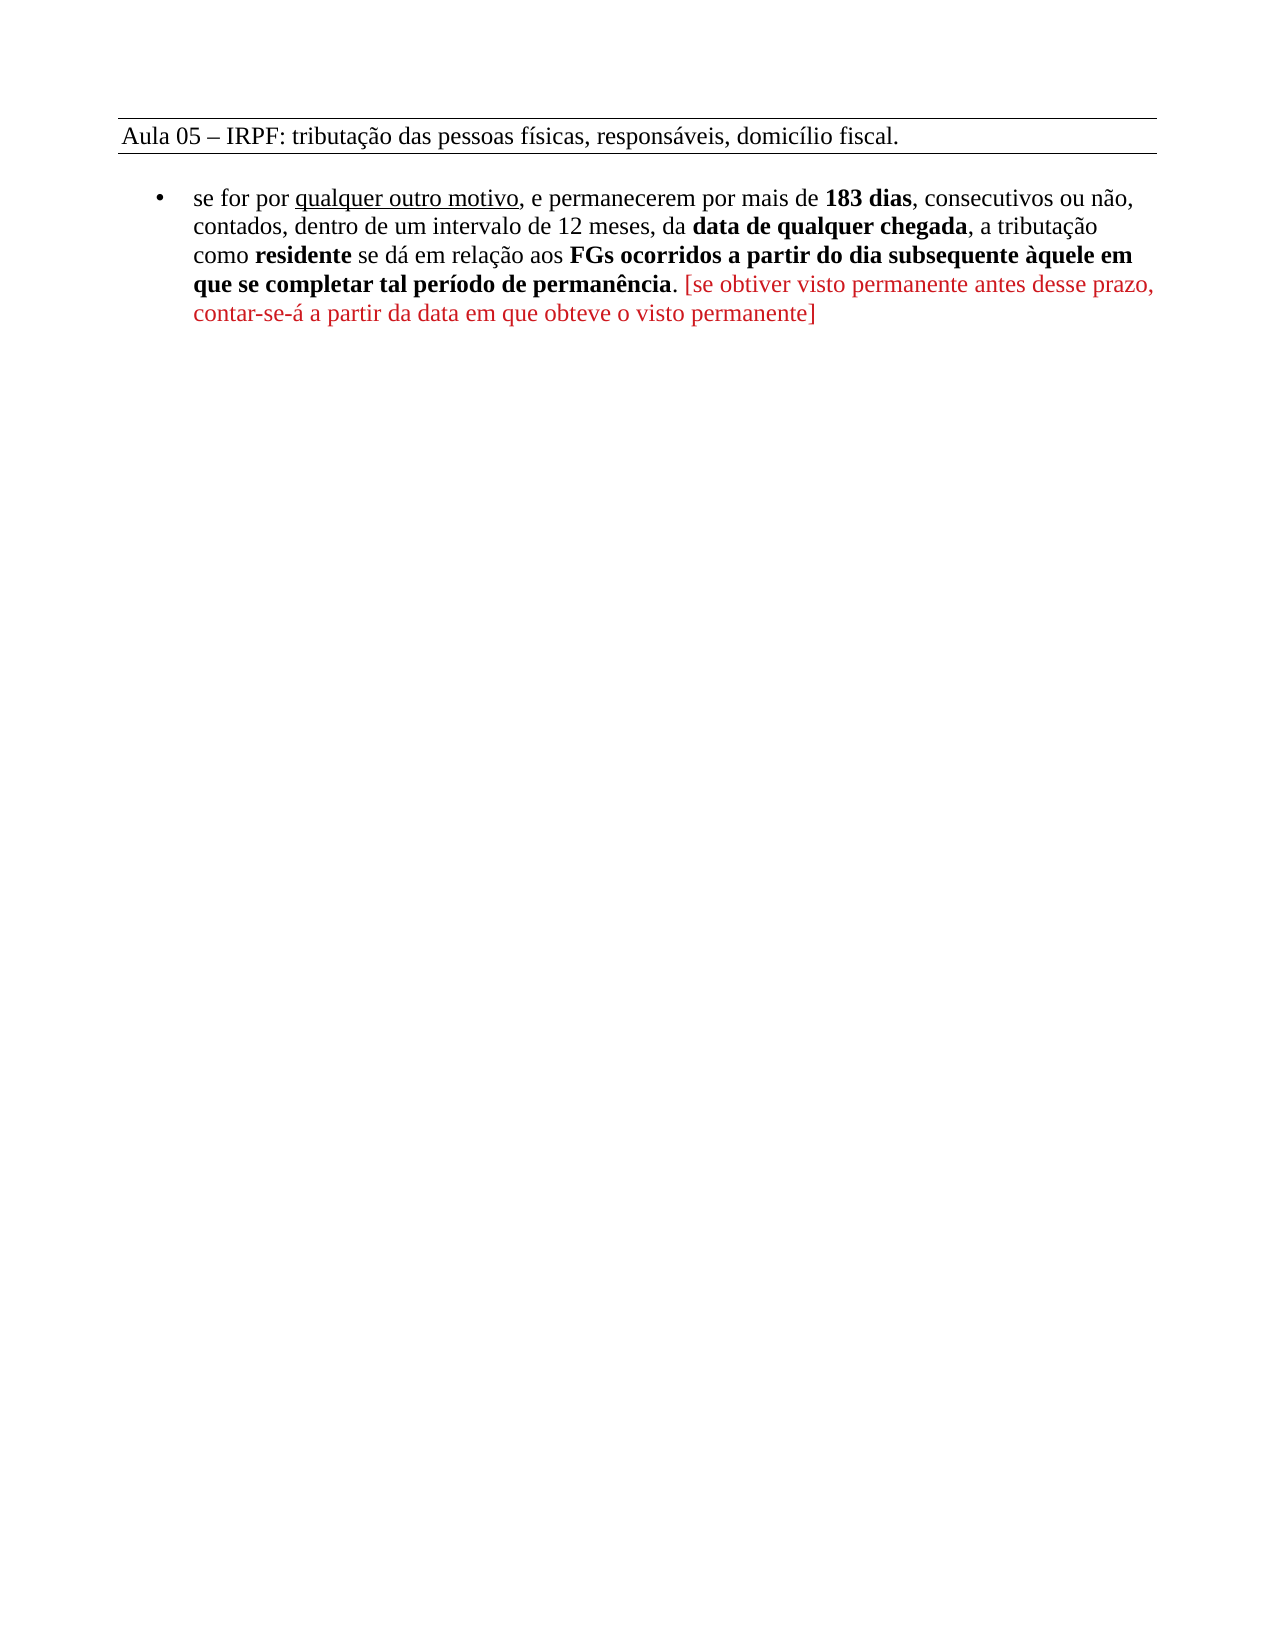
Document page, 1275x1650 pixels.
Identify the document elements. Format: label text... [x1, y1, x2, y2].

list se for por qualquer outro motivo, e permanecerem por mais de 183 dias, consecutivos ou não, contados, dentro de um intervalo de 12 meses, da data de qualquer chegada, a tributação como residente se dá em relação aos FGs ocorridos a partir do dia subsequente àquele em que se completar tal período de permanência. [se obtiver visto permanente antes desse prazo, contar-se-á a partir da data em que obteve o visto permanente] [156, 183, 1157, 326]
